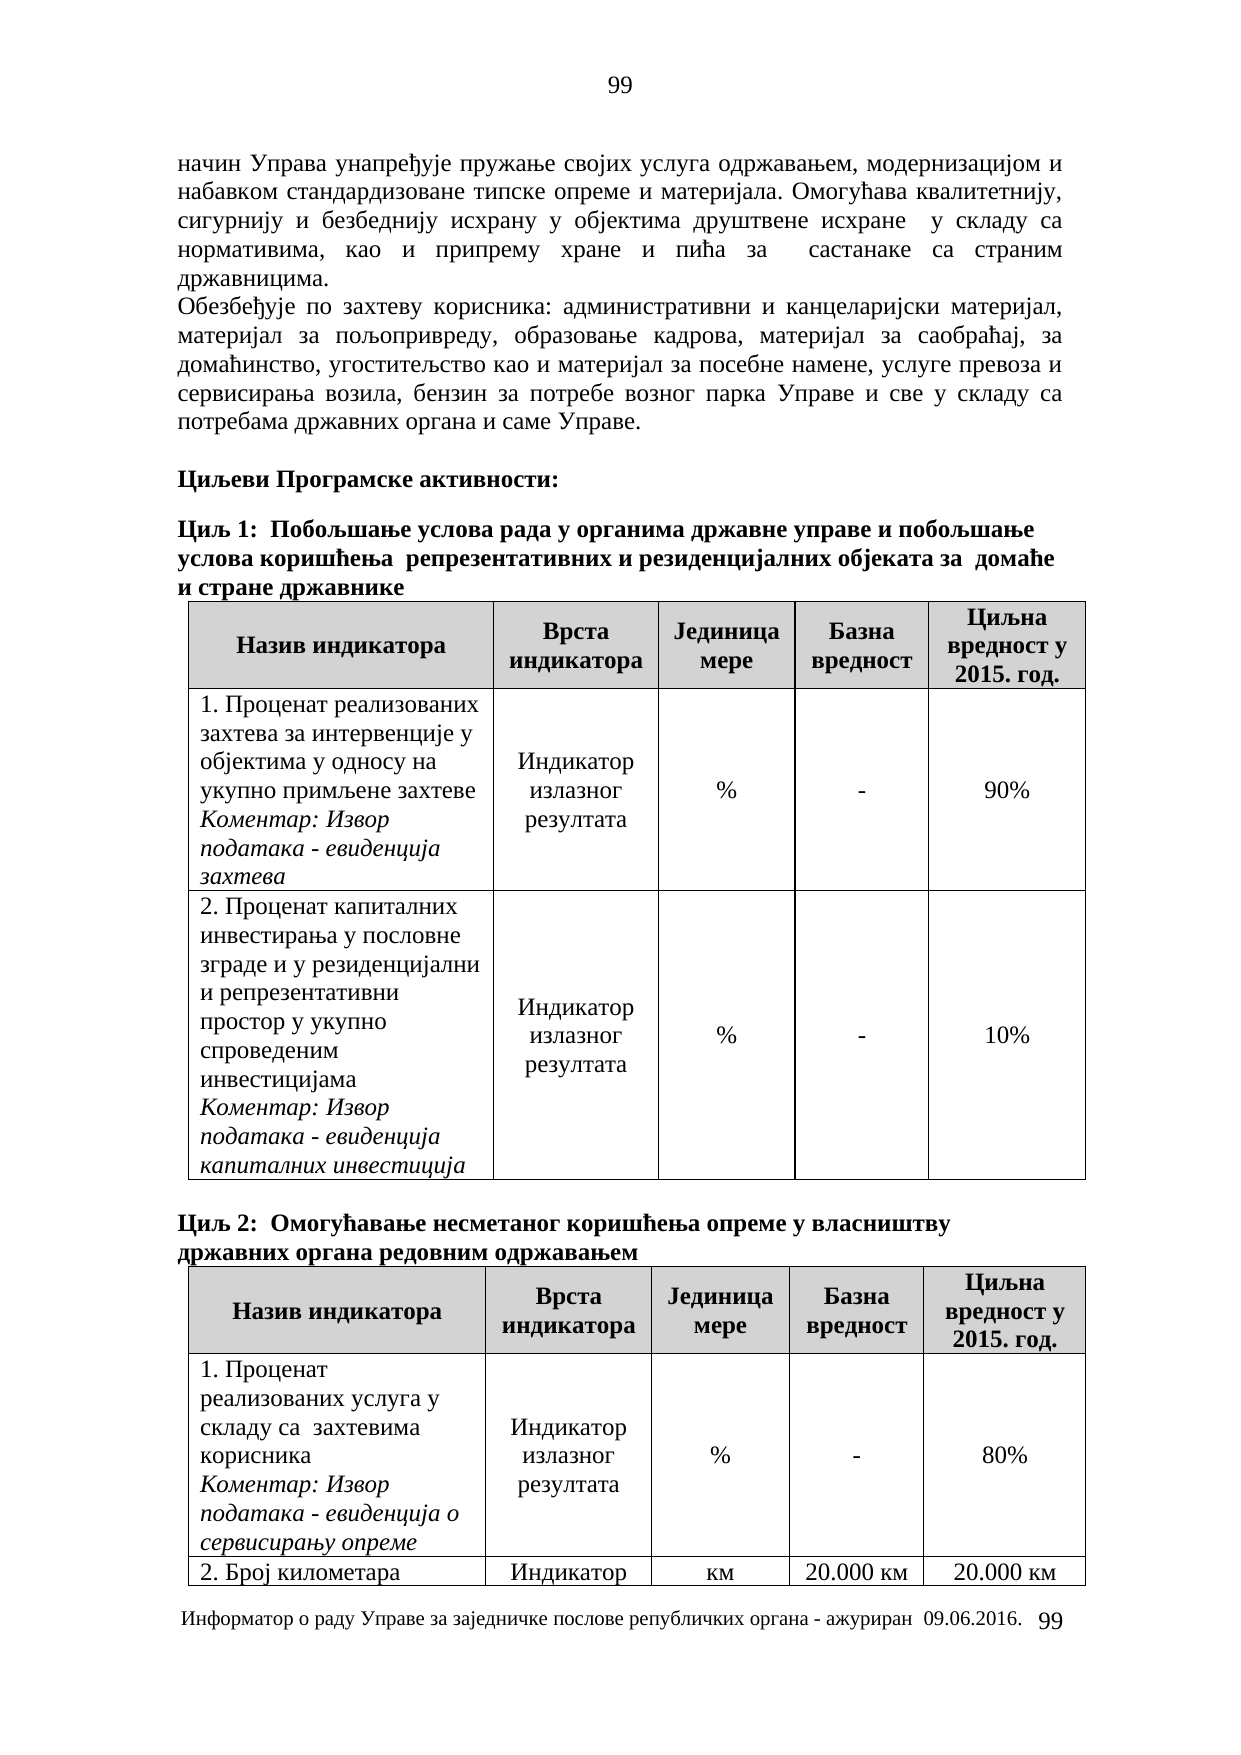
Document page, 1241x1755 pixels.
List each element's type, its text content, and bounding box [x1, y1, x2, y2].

table_cell 80% [924, 1354, 1085, 1556]
table_cell км [652, 1557, 789, 1585]
text начин Управа унапређује пружање својих услуга одржавањем, модернизацијом и набавком стандардизоване типске опреме и материјала. Омогућава квалитетнију, сигурнију и безбеднију исхрану у објектима друштвене исхране у складу са нормативима, као и припрему хране и пића за састанаке са страним државницима. Обезбеђује по захтеву корисника: административни и канцеларијски материјал, материјал за пољопривреду, образовање кадрова, материјал за саобраћај, за домаћинство, угоститељство као и материјал за посебне намене, услуге превоза и сервисирања возила, бензин за потребе возног парка Управе и све у складу са потребама државних органа и саме Управе. [177, 148, 1063, 435]
table_cell 1. Проценат реализованих захтева за интервенције у објектима у односу на укупно примљене захтеве Коментар: Извор података - евиденција захтева [189, 689, 493, 890]
table_cell Индикатор излазног резултата [494, 891, 658, 1179]
table_cell % [659, 891, 794, 1179]
table_header Јединица мере [652, 1267, 789, 1353]
text Циљ 1: Побољшање услова рада у органима државне управе и побољшање услова коришћења репрезентативних и резиденцијалних објеката за домаће и стране државнике [177, 493, 1063, 601]
table_cell % [659, 689, 794, 890]
table_header Циљна вредност у 2015. год. [929, 602, 1085, 688]
table_header Базна вредност [790, 1267, 923, 1353]
table_header Врста индикатора [494, 602, 658, 688]
table_header Јединица мере [659, 602, 794, 688]
table_header Врста индикатора [486, 1267, 651, 1353]
table_cell 20.000 км [924, 1557, 1085, 1585]
table_cell 2. Проценат капиталних инвестирања у пословне зграде и у резиденцијални и репрезентативни простор у укупно спроведеним инвестицијама Коментар: Извор података - евиденција капиталних инвестиција [189, 891, 493, 1179]
table_header Назив индикатора [189, 1267, 485, 1353]
table_cell - [790, 1354, 923, 1556]
table_cell - [796, 891, 928, 1179]
table_cell 2. Број километара [189, 1557, 485, 1585]
table_cell 10% [929, 891, 1085, 1179]
table_cell 1. Проценат реализованих услуга у складу са захтевима корисника Коментар: Извор података - евиденција о сервисирању опреме [189, 1354, 485, 1556]
table_cell Индикатор [486, 1557, 651, 1585]
text Циљеви Програмске активности: [177, 435, 1063, 493]
table_header Назив индикатора [189, 602, 493, 688]
table_header Базна вредност [796, 602, 928, 688]
text Циљ 2: Омогућавање несметаног коришћења опреме у власништву државних органа редовним одржавањем [177, 1208, 1063, 1266]
table_cell - [796, 689, 928, 890]
table_header Циљна вредност у 2015. год. [924, 1267, 1085, 1353]
table_cell 90% [929, 689, 1085, 890]
table_cell 20.000 км [790, 1557, 923, 1585]
table_cell Индикатор излазног резултата [486, 1354, 651, 1556]
table_cell % [652, 1354, 789, 1556]
table_cell Индикатор излазног резултата [494, 689, 658, 890]
